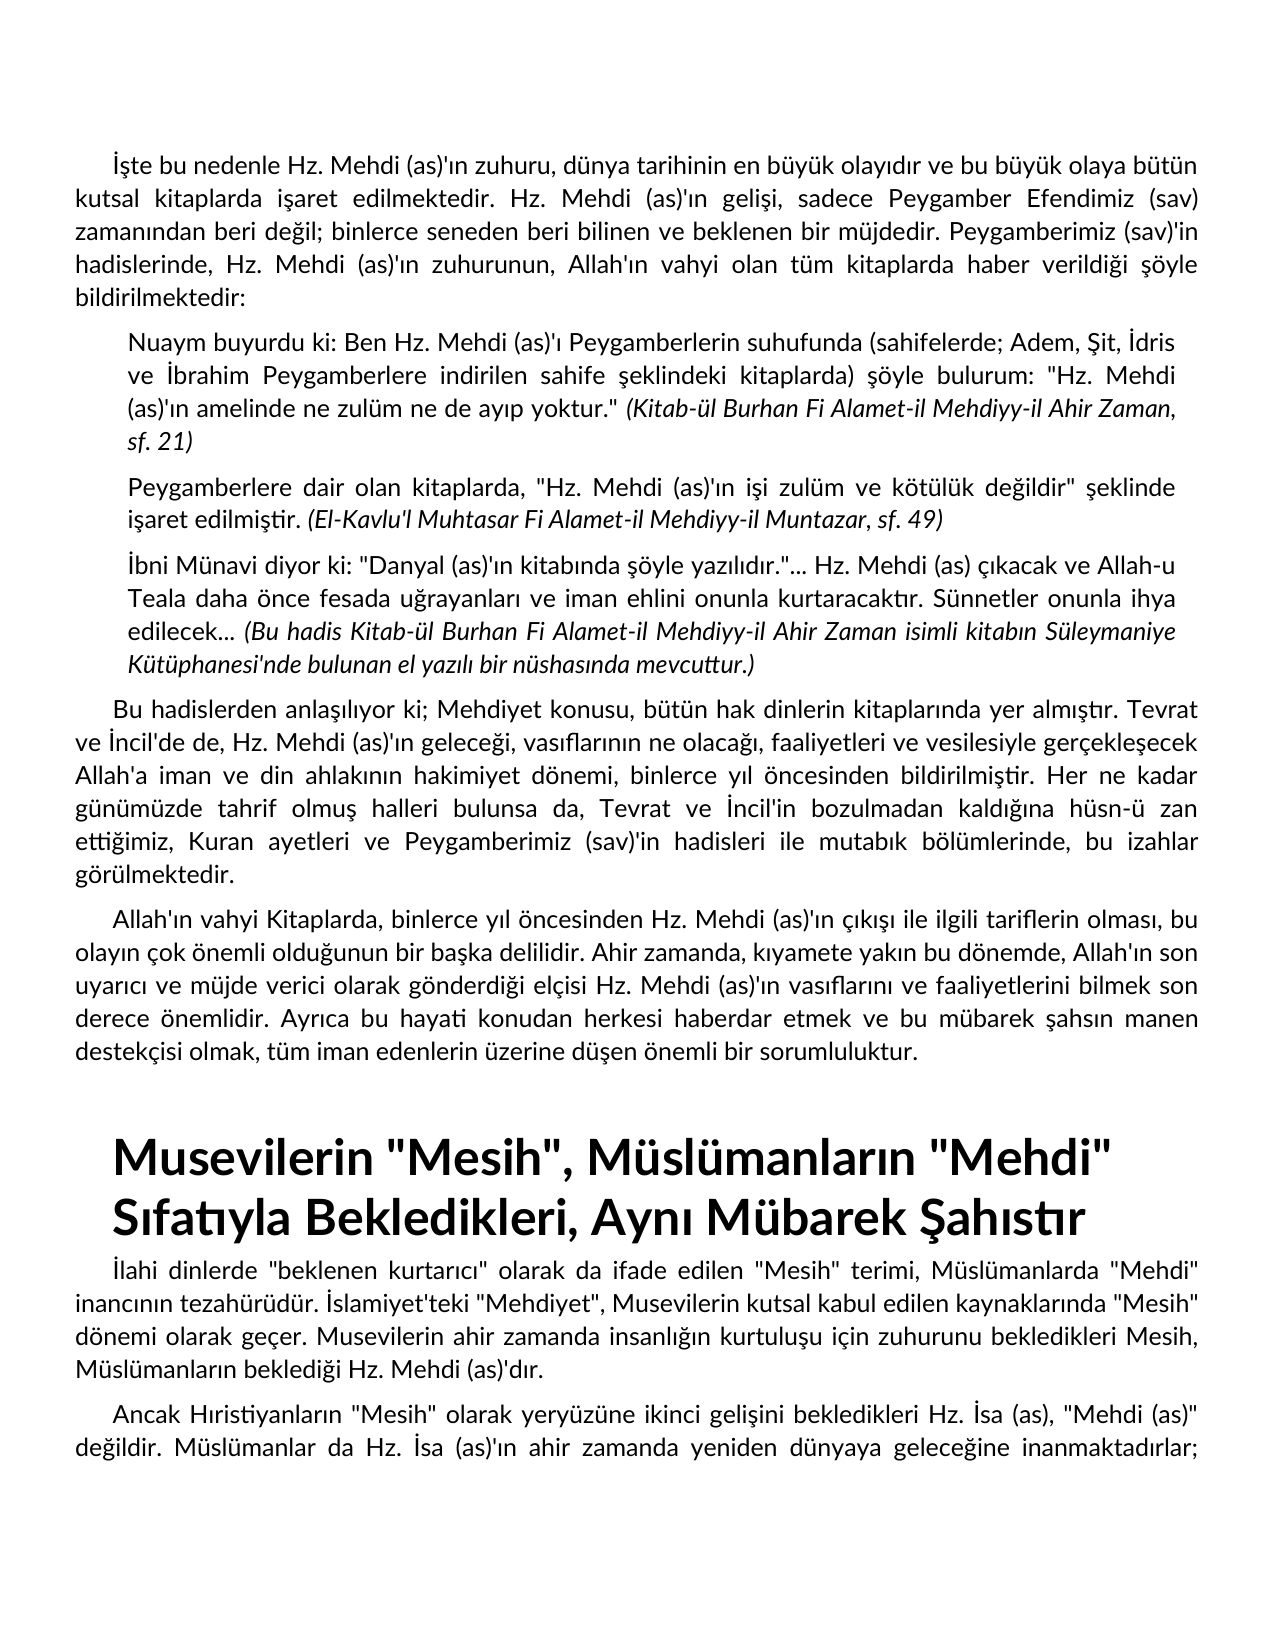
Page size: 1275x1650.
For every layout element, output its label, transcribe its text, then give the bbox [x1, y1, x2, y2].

text Bu hadislerden anlaşılıyor ki; Mehdiyet konusu, bütün hak dinlerin kitaplarında yer almıştır. Tevrat ve İncil'de de, Hz. Mehdi (as)'ın geleceği, vasıflarının ne olacağı, faaliyetleri ve vesilesiyle gerçekleşecek Allah'a iman ve din ahlakının hakimiyet dönemi, binlerce yıl öncesinden bildirilmiştir. Her ne kadar günümüzde tahrif olmuş halleri bulunsa da, Tevrat ve İncil'in bozulmadan kaldığına hüsn-ü zan ettiğimiz, Kuran ayetleri ve Peygamberimiz (sav)'in hadisleri ile mutabık bölümlerinde, bu izahlar görülmektedir. [75, 694, 1200, 888]
text İşte bu nedenle Hz. Mehdi (as)'ın zuhuru, dünya tarihinin en büyük olayıdır ve bu büyük olaya bütün kutsal kitaplarda işaret edilmektedir. Hz. Mehdi (as)'ın gelişi, sadece Peygamber Efendimiz (sav) zamanından beri değil; binlerce seneden beri bilinen ve beklenen bir müjdedir. Peygamberimiz (sav)'in hadislerinde, Hz. Mehdi (as)'ın zuhurunun, Allah'ın vahyi olan tüm kitaplarda haber verildiği şöyle bildirilmektedir: [75, 150, 1200, 312]
text İlahi dinlerde "beklenen kurtarıcı" olarak da ifade edilen "Mesih" terimi, Müslümanlarda "Mehdi" inancının tezahürüdür. İslamiyet'teki "Mehdiyet", Musevilerin kutsal kabul edilen kaynaklarında "Mesih" dönemi olarak geçer. Musevilerin ahir zamanda insanlığın kurtuluşu için zuhurunu bekledikleri Mesih, Müslümanların beklediği Hz. Mehdi (as)'dır. [75, 1254, 1200, 1383]
text Peygamberlere dair olan kitaplarda, "Hz. Mehdi (as)'ın işi zulüm ve kötülük değildir" şeklinde işaret edilmiştir. (El-Kavlu'l Muhtasar Fi Alamet-il Mehdiyy-il Muntazar, sf. 49) [127, 471, 1177, 534]
text Ancak Hıristiyanların "Mesih" olarak yeryüzüne ikinci gelişini bekledikleri Hz. İsa (as), "Mehdi (as)" değildir. Müslümanlar da Hz. İsa (as)'ın ahir zamanda yeniden dünyaya geleceğine inanmaktadırlar; [75, 1399, 1200, 1462]
subtitle Musevilerin "Mesih", Müslümanların "Mehdi" Sıfatıyla Bekledikleri, Aynı Mübarek Şahıstır [112, 1126, 1200, 1246]
text Allah'ın vahyi Kitaplarda, binlerce yıl öncesinden Hz. Mehdi (as)'ın çıkışı ile ilgili tariflerin olması, bu olayın çok önemli olduğunun bir başka delilidir. Ahir zamanda, kıyamete yakın bu dönemde, Allah'ın son uyarıcı ve müjde verici olarak gönderdiği elçisi Hz. Mehdi (as)'ın vasıflarını ve faaliyetlerini bilmek son derece önemlidir. Ayrıca bu hayati konudan herkesi haberdar etmek ve bu mübarek şahsın manen destekçisi olmak, tüm iman edenlerin üzerine düşen önemli bir sorumluluktur. [75, 904, 1200, 1065]
text Nuaym buyurdu ki: Ben Hz. Mehdi (as)'ı Peygamberlerin suhufunda (sahifelerde; Adem, Şit, İdris ve İbrahim Peygamberlere indirilen sahife şeklindeki kitaplarda) şöyle bulurum: "Hz. Mehdi (as)'ın amelinde ne zulüm ne de ayıp yoktur." (Kitab-ül Burhan Fi Alamet-il Mehdiyy-il Ahir Zaman, sf. 21) [127, 327, 1177, 456]
text İbni Münavi diyor ki: "Danyal (as)'ın kitabında şöyle yazılıdır."... Hz. Mehdi (as) çıkacak ve Allah-u Teala daha önce fesada uğrayanları ve iman ehlini onunla kurtaracaktır. Sünnetler onunla ihya edilecek... (Bu hadis Kitab-ül Burhan Fi Alamet-il Mehdiyy-il Ahir Zaman isimli kitabın Süleymaniye Kütüphanesi'nde bulunan el yazılı bir nüshasında mevcuttur.) [127, 549, 1177, 678]
